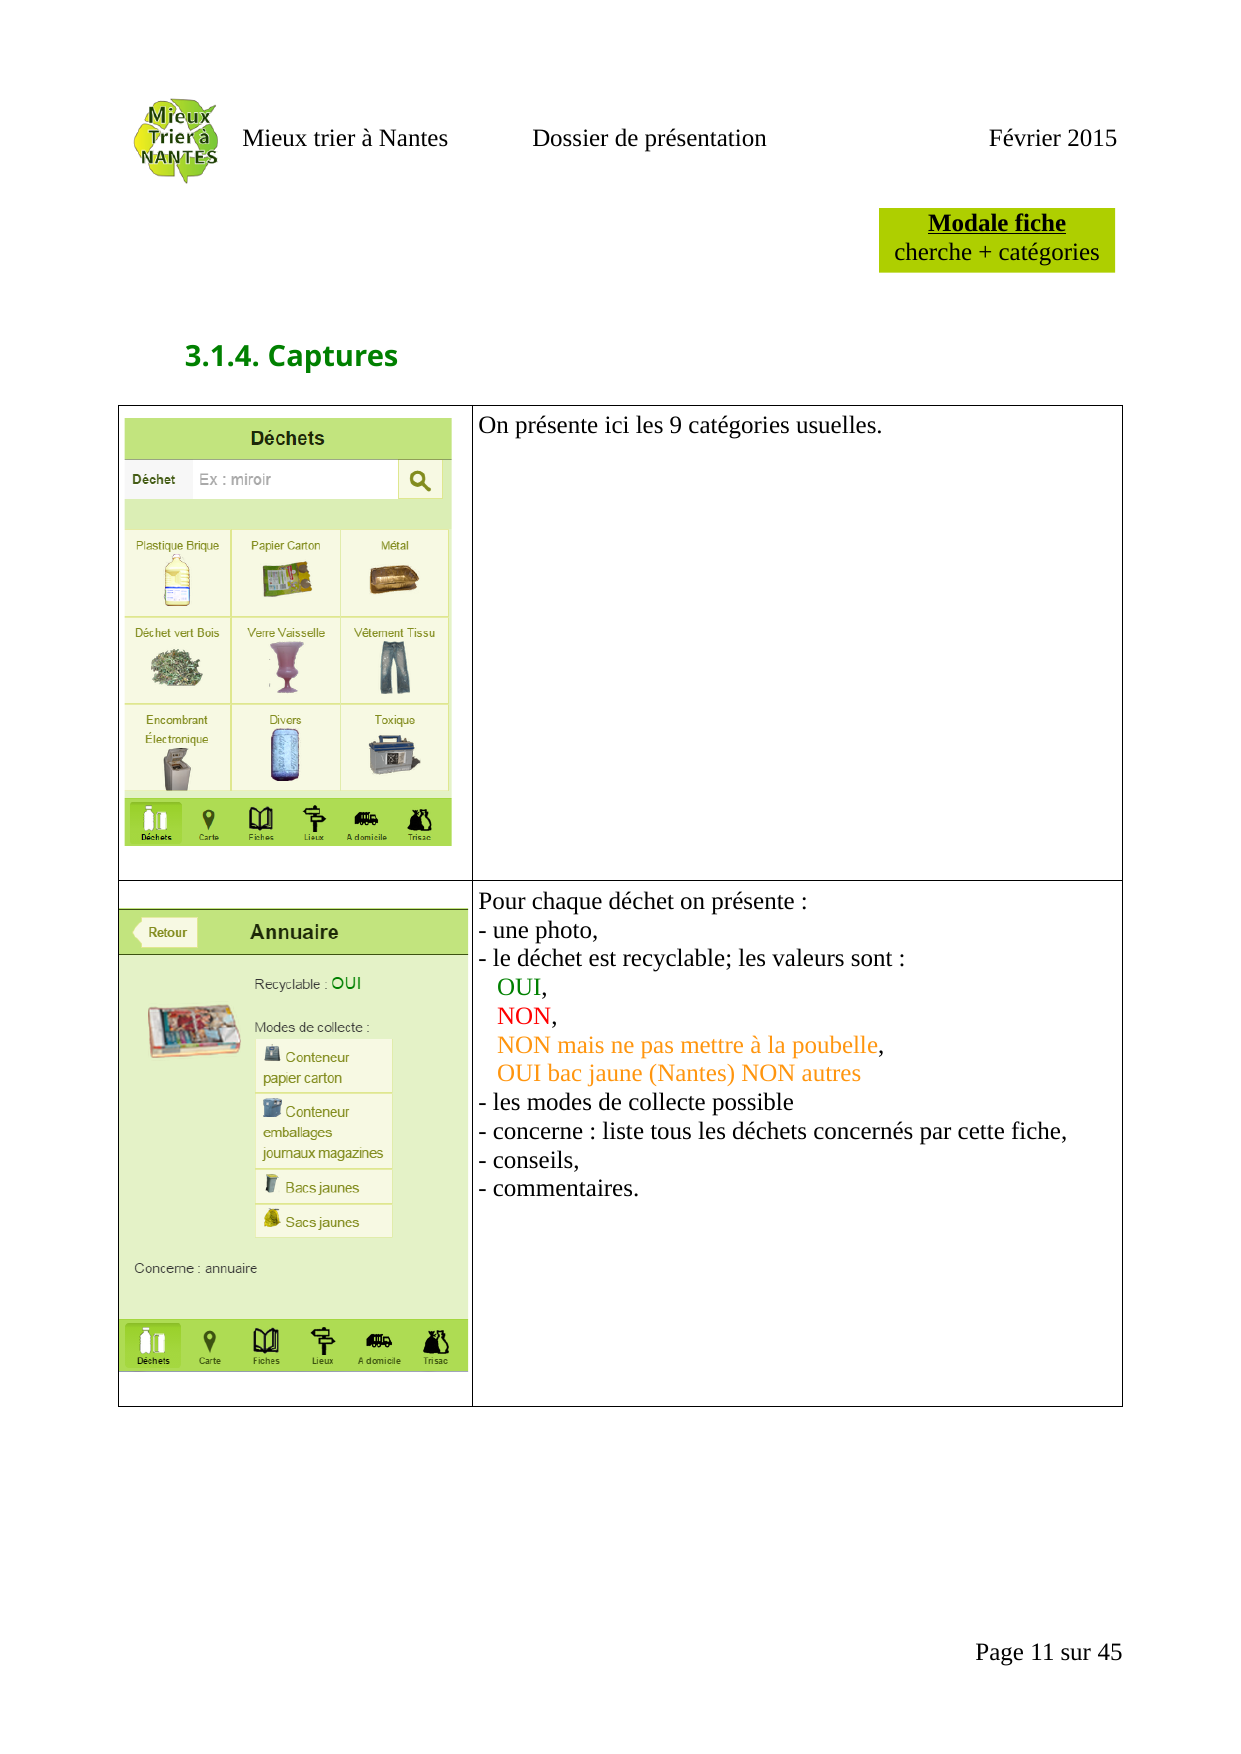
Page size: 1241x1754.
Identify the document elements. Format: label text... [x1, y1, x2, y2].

table_cell Pour chaque déchet on présente : - une photo, - le déchet est recyclable; les valeurs sont : OUI, NON, NON mais ne pas mettre à la poubelle, OUI bac jaune (Nantes) NON autres - les modes de collecte possible - concerne : liste tous les déchets concernés par cette fiche, - conseils, - commentaires. [473, 881, 1122, 1406]
subtitle Captures [148, 336, 1122, 375]
table_cell [119, 909, 472, 1406]
picture [119, 908, 469, 1372]
picture [131, 95, 221, 185]
table_header [119, 406, 472, 880]
table_cell [119, 881, 472, 908]
table_header On présente ici les 9 catégories usuelles. [473, 406, 1122, 880]
picture [124, 418, 452, 846]
